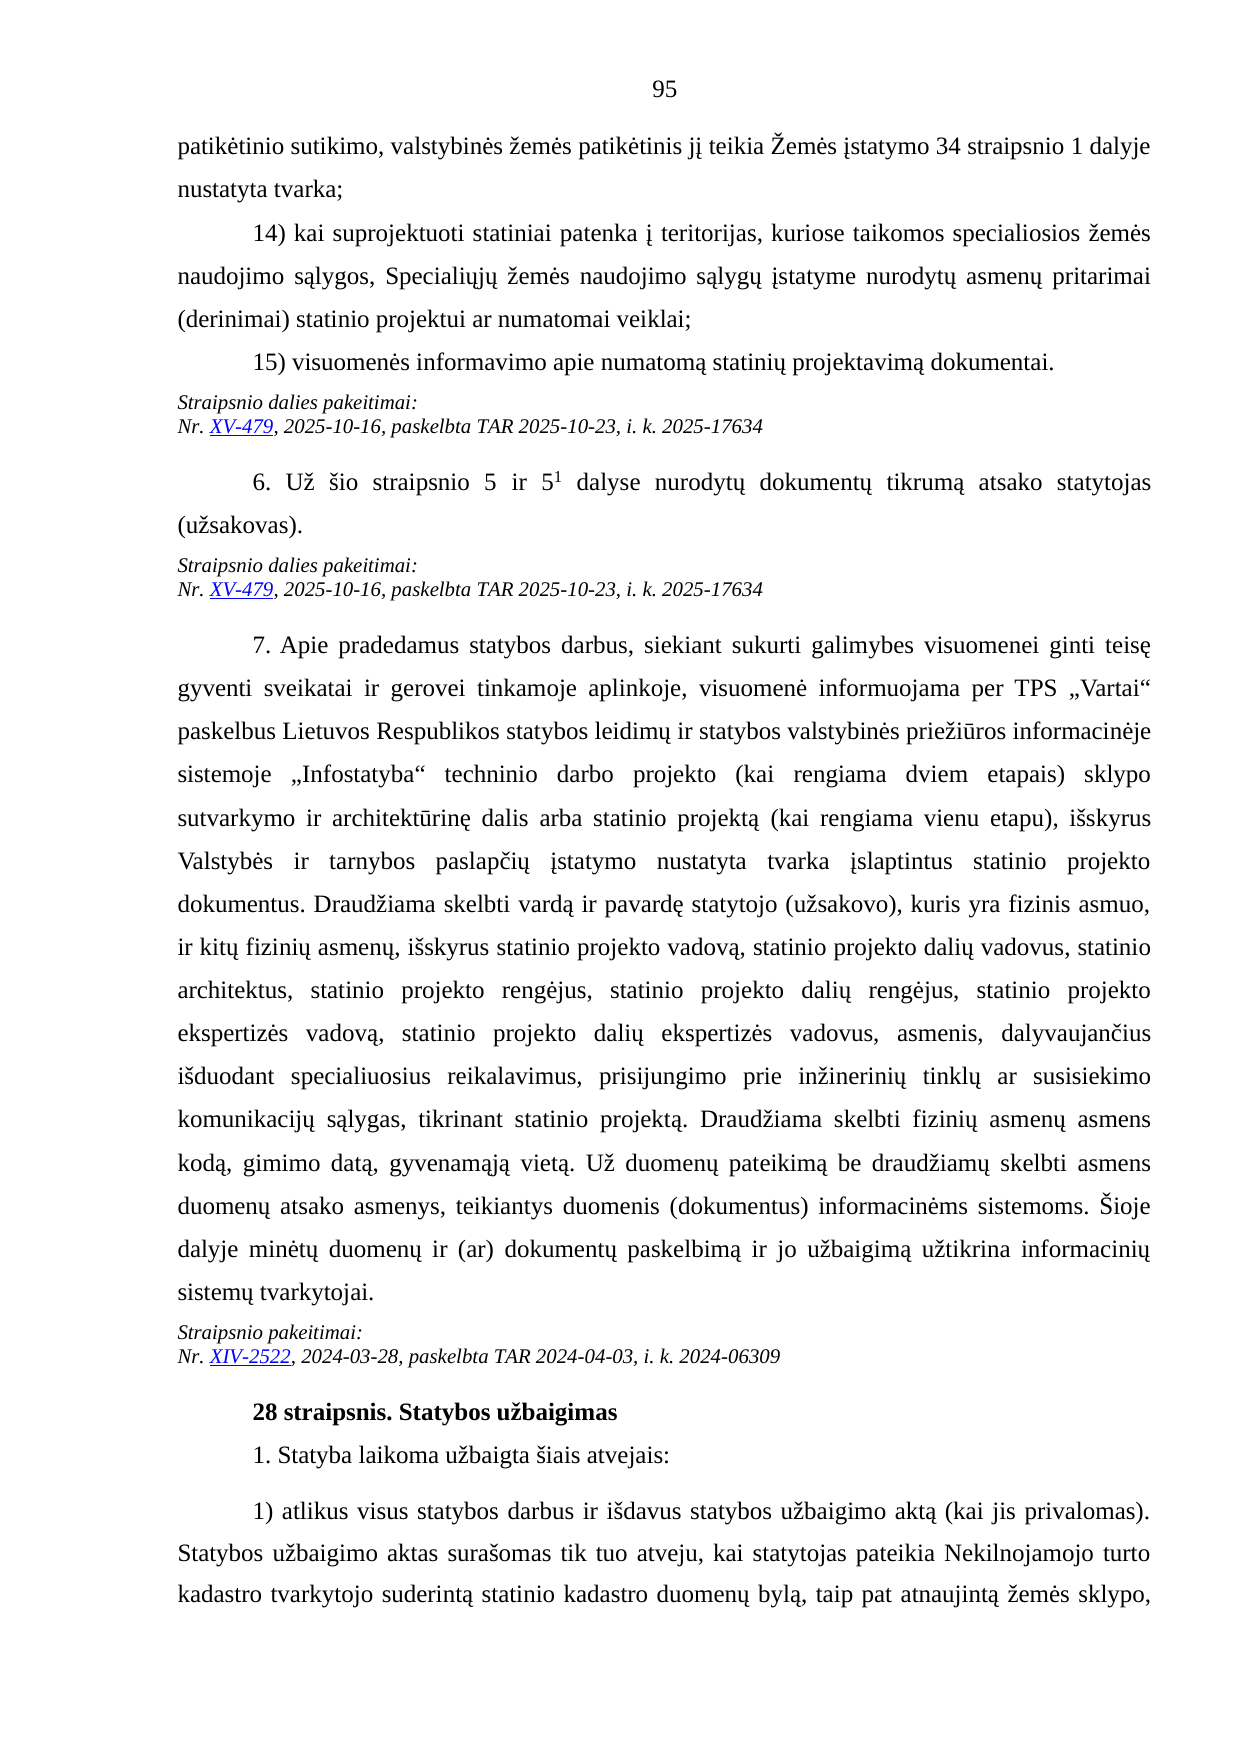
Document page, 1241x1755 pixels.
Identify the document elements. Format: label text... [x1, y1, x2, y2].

text 15) visuomenės informavimo apie numatomą statinių projektavimą dokumentai. [177, 347, 1152, 376]
text 1) atlikus visus statybos darbus ir išdavus statybos užbaigimo aktą (kai jis privalomas). Statybos užbaigimo aktas surašomas tik tuo atveju, kai statytojas pateikia Nekilnojamojo turto kadastro tvarkytojo suderintą statinio kadastro duomenų bylą, taip pat atnaujintą žemės sklypo, [177, 1483, 1152, 1608]
text Straipsnio dalies pakeitimai: [177, 390, 1152, 414]
text Nr. XIV-2522, 2024-03-28, paskelbta TAR 2024-04-03, i. k. 2024-06309 [177, 1344, 1152, 1368]
text 7. Apie pradedamus statybos darbus, siekiant sukurti galimybes visuomenei ginti teisę gyventi sveikatai ir gerovei tinkamoje aplinkoje, visuomenė informuojama per TPS „Vartai“ paskelbus Lietuvos Respublikos statybos leidimų ir statybos valstybinės priežiūros informacinėje sistemoje „Infostatyba“ techninio darbo projekto (kai rengiama dviem etapais) sklypo sutvarkymo ir architektūrinę dalis arba statinio projektą (kai rengiama vienu etapu), išskyrus Valstybės ir tarnybos paslapčių įstatymo nustatyta tvarka įslaptintus statinio projekto dokumentus. Draudžiama skelbti vardą ir pavardę statytojo (užsakovo), kuris yra fizinis asmuo, ir kitų fizinių asmenų, išskyrus statinio projekto vadovą, statinio projekto dalių vadovus, statinio architektus, statinio projekto rengėjus, statinio projekto dalių rengėjus, statinio projekto ekspertizės vadovą, statinio projekto dalių ekspertizės vadovus, asmenis, dalyvaujančius išduodant specialiuosius reikalavimus, prisijungimo prie inžinerinių tinklų ar susisiekimo komunikacijų sąlygas, tikrinant statinio projektą. Draudžiama skelbti fizinių asmenų asmens kodą, gimimo datą, gyvenamąją vietą. Už duomenų pateikimą be draudžiamų skelbti asmens duomenų atsako asmenys, teikiantys duomenis (dokumentus) informacinėms sistemoms. Šioje dalyje minėtų duomenų ir (ar) dokumentų paskelbimą ir jo užbaigimą užtikrina informacinių sistemų tvarkytojai. [177, 630, 1152, 1306]
text Straipsnio dalies pakeitimai: [177, 553, 1152, 577]
text Nr. XV-479, 2025-10-16, paskelbta TAR 2025-10-23, i. k. 2025-17634 [177, 414, 1152, 438]
text 28 straipsnis. Statybos užbaigimas [177, 1397, 1152, 1426]
text Nr. XV-479, 2025-10-16, paskelbta TAR 2025-10-23, i. k. 2025-17634 [177, 577, 1152, 601]
text Straipsnio pakeitimai: [177, 1320, 1152, 1344]
text patikėtinio sutikimo, valstybinės žemės patikėtinis jį teikia Žemės įstatymo 34 straipsnio 1 dalyje nustatyta tvarka; [177, 131, 1152, 203]
text 1. Statyba laikoma užbaigta šiais atvejais: [177, 1440, 1152, 1469]
text 6. Už šio straipsnio 5 ir 51 dalyse nurodytų dokumentų tikrumą atsako statytojas (užsakovas). [177, 467, 1152, 539]
text 14) kai suprojektuoti statiniai patenka į teritorijas, kuriose taikomos specialiosios žemės naudojimo sąlygos, Specialiųjų žemės naudojimo sąlygų įstatyme nurodytų asmenų pritarimai (derinimai) statinio projektui ar numatomai veiklai; [177, 218, 1152, 333]
